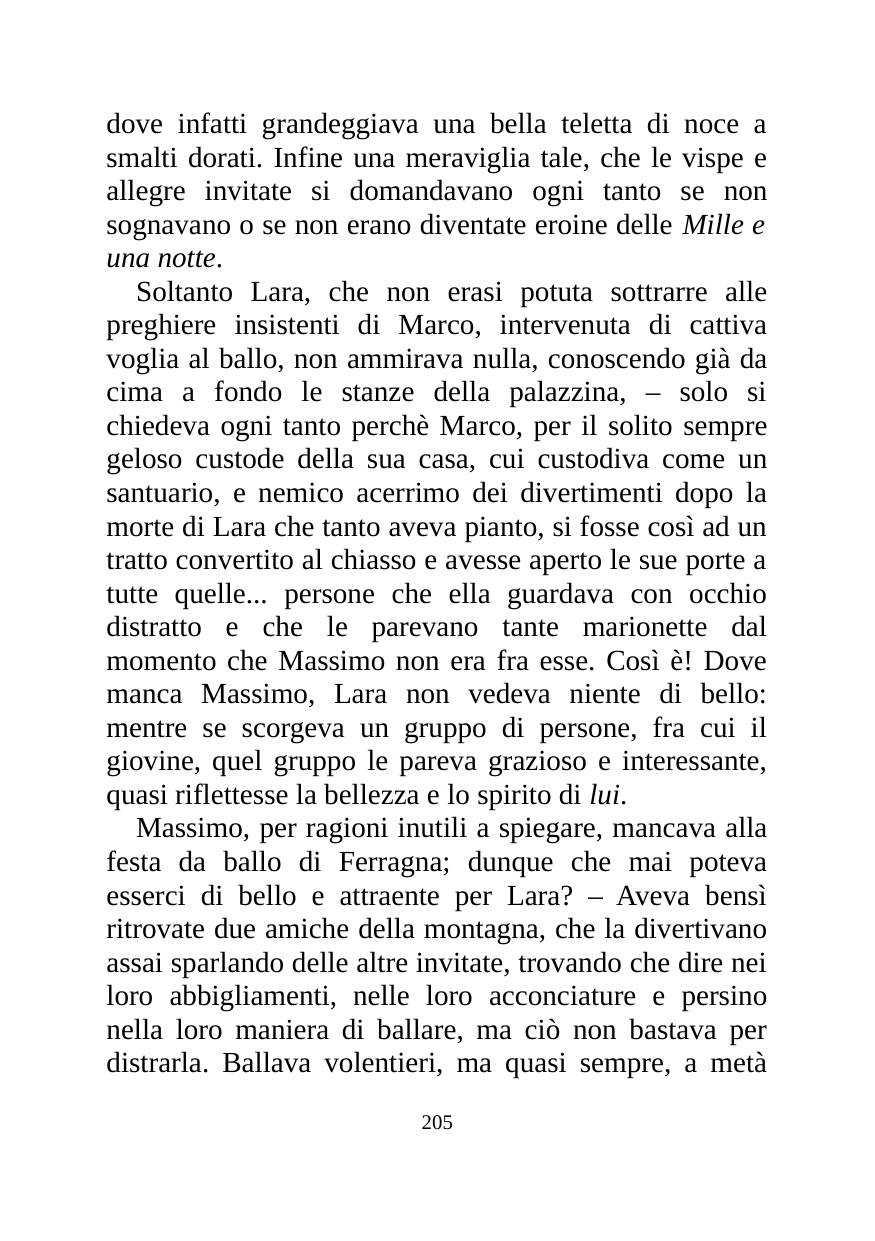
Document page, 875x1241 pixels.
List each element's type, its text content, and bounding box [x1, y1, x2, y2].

text Soltanto Lara, che non erasi potuta sottrarre alle preghiere insistenti di Marco, intervenuta di cattiva voglia al ballo, non ammirava nulla, conoscendo già da cima a fondo le stanze della palazzina, – solo si chiedeva ogni tanto perchè Marco, per il solito sempre geloso custode della sua casa, cui custodiva come un santuario, e nemico acerrimo dei divertimenti dopo la morte di Lara che tanto aveva pianto, si fosse così ad un tratto convertito al chiasso e avesse aperto le sue porte a tutte quelle... persone che ella guardava con occhio distratto e che le parevano tante marionette dal momento che Massimo non era fra esse. Così è! Dove manca Massimo, Lara non vedeva niente di bello: mentre se scorgeva un gruppo di persone, fra cui il giovine, quel gruppo le pareva grazioso e interessante, quasi riflettesse la bellezza e lo spirito di lui. [106, 274, 768, 811]
text dove infatti grandeggiava una bella teletta di noce a smalti dorati. Infine una meraviglia tale, che le vispe e allegre invitate si domandavano ogni tanto se non sognavano o se non erano diventate eroine delle Mille e una notte. [106, 106, 768, 274]
text Massimo, per ragioni inutili a spiegare, mancava alla festa da ballo di Ferragna; dunque che mai poteva esserci di bello e attraente per Lara? – Aveva bensì ritrovate due amiche della montagna, che la divertivano assai sparlando delle altre invitate, trovando che dire nei loro abbigliamenti, nelle loro acconciature e persino nella loro maniera di ballare, ma ciò non bastava per distrarla. Ballava volentieri, ma quasi sempre, a metà [106, 811, 768, 1079]
